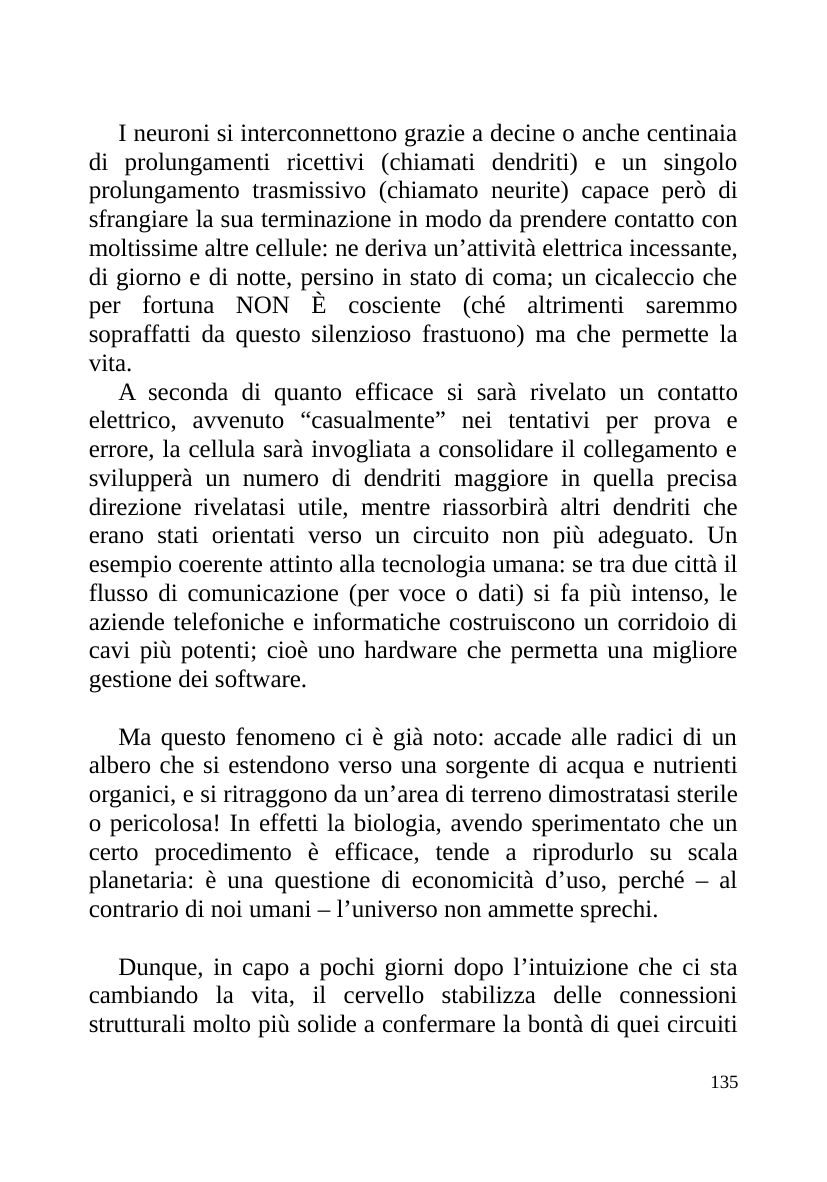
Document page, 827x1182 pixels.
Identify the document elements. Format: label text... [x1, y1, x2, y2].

text I neuroni si interconnettono grazie a decine o anche centinaia di prolungamenti ricettivi (chiamati dendriti) e un singolo prolungamento trasmissivo (chiamato neurite) capace però di sfrangiare la sua terminazione in modo da prendere contatto con moltissime altre cellule: ne deriva un’attività elettrica incessante, di giorno e di notte, persino in stato di coma; un cicaleccio che per fortuna NON È cosciente (ché altrimenti saremmo sopraffatti da questo silenzioso frastuono) ma che permette la vita. [88, 118, 738, 377]
text A seconda di quanto efficace si sarà rivelato un contatto elettrico, avvenuto “casualmente” nei tentativi per prova e errore, la cellula sarà invogliata a consolidare il collegamento e svilupperà un numero di dendriti maggiore in quella precisa direzione rivelatasi utile, mentre riassorbirà altri dendriti che erano stati orientati verso un circuito non più adeguato. Un esempio coerente attinto alla tecnologia umana: se tra due città il flusso di comunicazione (per voce o dati) si fa più intenso, le aziende telefoniche e informatiche costruiscono un corridoio di cavi più potenti; cioè uno hardware che permetta una migliore gestione dei software. [88, 377, 738, 693]
text Dunque, in capo a pochi giorni dopo l’intuizione che ci sta cambiando la vita, il cervello stabilizza delle connessioni strutturali molto più solide a confermare la bontà di quei circuiti [88, 952, 738, 1038]
text Ma questo fenomeno ci è già noto: accade alle radici di un albero che si estendono verso una sorgente di acqua e nutrienti organici, e si ritraggono da un’area di terreno dimostratasi sterile o pericolosa! In effetti la biologia, avendo sperimentato che un certo procedimento è efficace, tende a riprodurlo su scala planetaria: è una questione di economicità d’uso, perché ‒ al contrario di noi umani ‒ l’universo non ammette sprechi. [88, 722, 738, 923]
